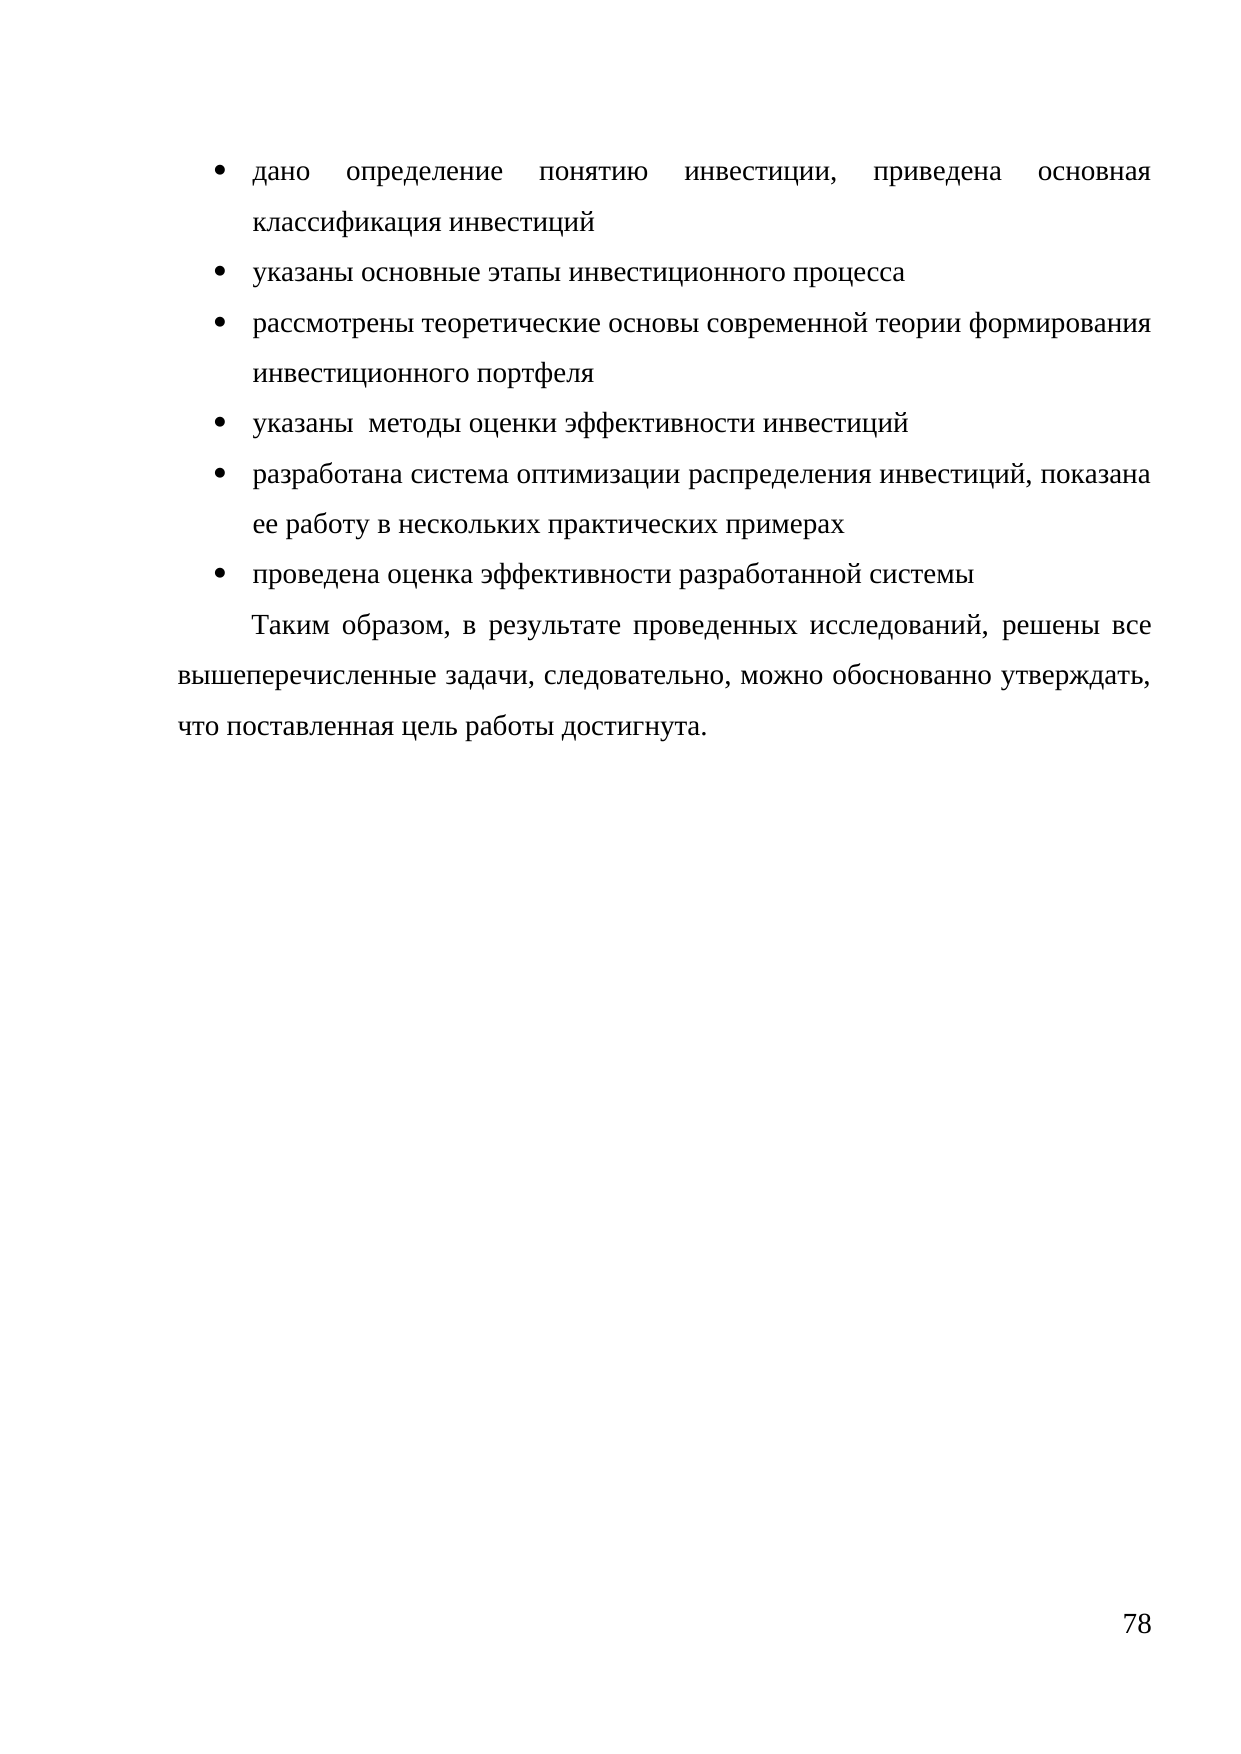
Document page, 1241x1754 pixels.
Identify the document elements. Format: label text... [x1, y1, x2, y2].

list разработана система оптимизации распределения инвестиций, показана ее работу в нескольких практических примерах [215, 456, 1152, 540]
text Таким образом, в результате проведенных исследований, решены все вышеперечисленные задачи, следовательно, можно обоснованно утверждать, что поставленная цель работы достигнута. [177, 607, 1152, 741]
list указаны основные этапы инвестиционного процесса [215, 254, 1152, 288]
list указаны методы оценки эффективности инвестиций [215, 405, 1152, 439]
list дано определение понятию инвестиции, приведена основная классификация инвестиций [215, 153, 1152, 237]
list проведена оценка эффективности разработанной системы [215, 557, 1152, 590]
list рассмотрены теоретические основы современной теории формирования инвестиционного портфеля [215, 305, 1152, 389]
